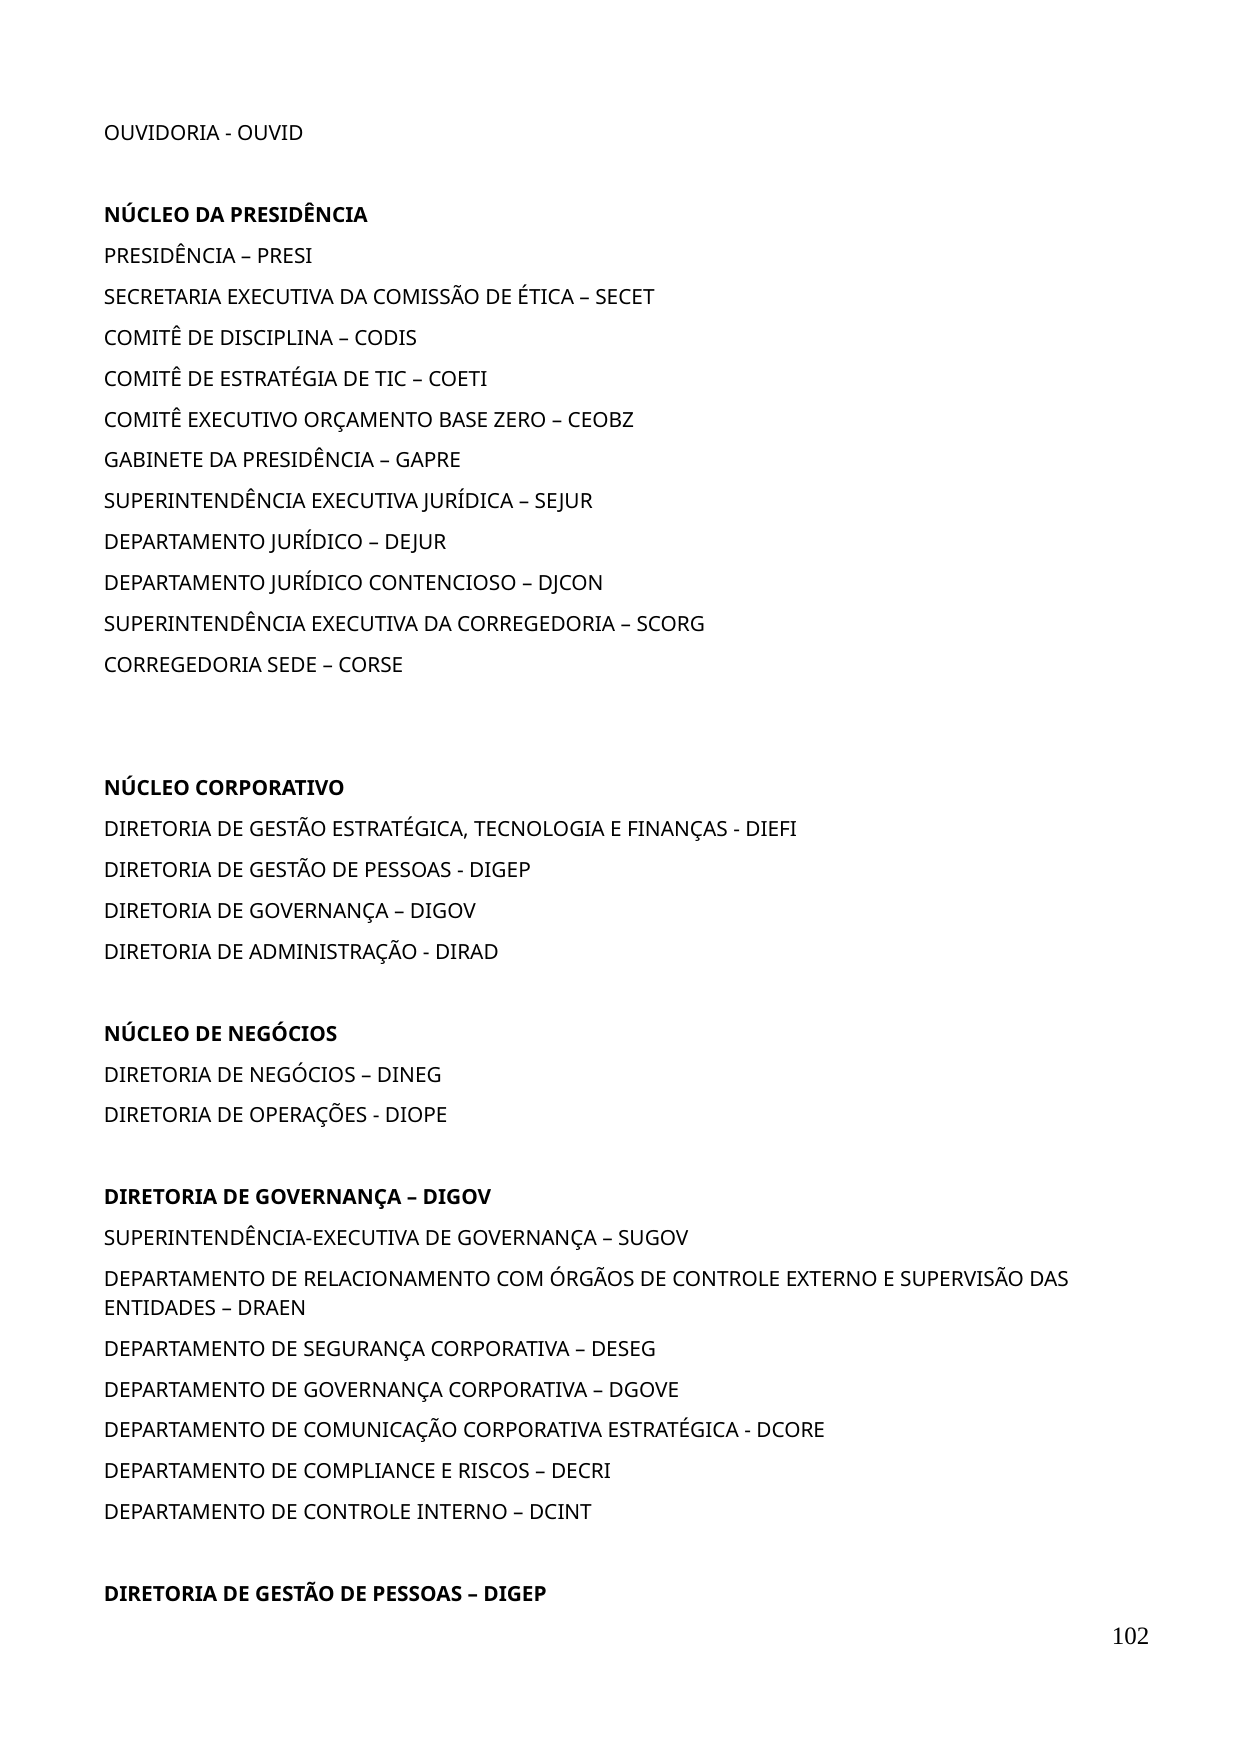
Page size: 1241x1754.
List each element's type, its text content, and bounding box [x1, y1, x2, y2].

text DIRETORIA DE NEGÓCIOS – DINEG [104, 1060, 1149, 1088]
text DEPARTAMENTO DE COMPLIANCE E RISCOS – DECRI [104, 1457, 1149, 1485]
text DEPARTAMENTO DE COMUNICAÇÃO CORPORATIVA ESTRATÉGICA - DCORE [104, 1416, 1149, 1444]
text COMITÊ DE ESTRATÉGIA DE TIC – COETI [104, 364, 1149, 392]
text DIRETORIA DE ADMINISTRAÇÃO - DIRAD [104, 937, 1149, 965]
text NÚCLEO DA PRESIDÊNCIA [104, 200, 1149, 228]
text DEPARTAMENTO DE RELACIONAMENTO COM ÓRGÃOS DE CONTROLE EXTERNO E SUPERVISÃO DAS ENTIDADES – DRAEN [104, 1264, 1149, 1321]
text DIRETORIA DE GOVERNANÇA – DIGOV [104, 896, 1149, 924]
text CORREGEDORIA SEDE – CORSE [104, 650, 1149, 679]
text NÚCLEO DE NEGÓCIOS [104, 1019, 1149, 1047]
text DIRETORIA DE OPERAÇÕES - DIOPE [104, 1101, 1149, 1129]
text DEPARTAMENTO JURÍDICO – DEJUR [104, 527, 1149, 556]
text SUPERINTENDÊNCIA EXECUTIVA DA CORREGEDORIA – SCORG [104, 609, 1149, 638]
text DEPARTAMENTO DE CONTROLE INTERNO – DCINT [104, 1497, 1149, 1526]
text COMITÊ EXECUTIVO ORÇAMENTO BASE ZERO – CEOBZ [104, 405, 1149, 433]
text SUPERINTENDÊNCIA-EXECUTIVA DE GOVERNANÇA – SUGOV [104, 1223, 1149, 1252]
text DIRETORIA DE GESTÃO DE PESSOAS - DIGEP [104, 855, 1149, 883]
text GABINETE DA PRESIDÊNCIA – GAPRE [104, 446, 1149, 474]
text SECRETARIA EXECUTIVA DA COMISSÃO DE ÉTICA – SECET [104, 282, 1149, 310]
text SUPERINTENDÊNCIA EXECUTIVA JURÍDICA – SEJUR [104, 487, 1149, 515]
text DIRETORIA DE GESTÃO DE PESSOAS – DIGEP [104, 1579, 1149, 1608]
text DEPARTAMENTO DE GOVERNANÇA CORPORATIVA – DGOVE [104, 1375, 1149, 1403]
text NÚCLEO CORPORATIVO [104, 773, 1149, 802]
text COMITÊ DE DISCIPLINA – CODIS [104, 323, 1149, 351]
text DIRETORIA DE GESTÃO ESTRATÉGICA, TECNOLOGIA E FINANÇAS - DIEFI [104, 814, 1149, 842]
text OUVIDORIA - OUVID [104, 118, 1149, 147]
text DEPARTAMENTO JURÍDICO CONTENCIOSO – DJCON [104, 568, 1149, 597]
text DIRETORIA DE GOVERNANÇA – DIGOV [104, 1182, 1149, 1211]
text DEPARTAMENTO DE SEGURANÇA CORPORATIVA – DESEG [104, 1334, 1149, 1362]
text PRESIDÊNCIA – PRESI [104, 241, 1149, 269]
